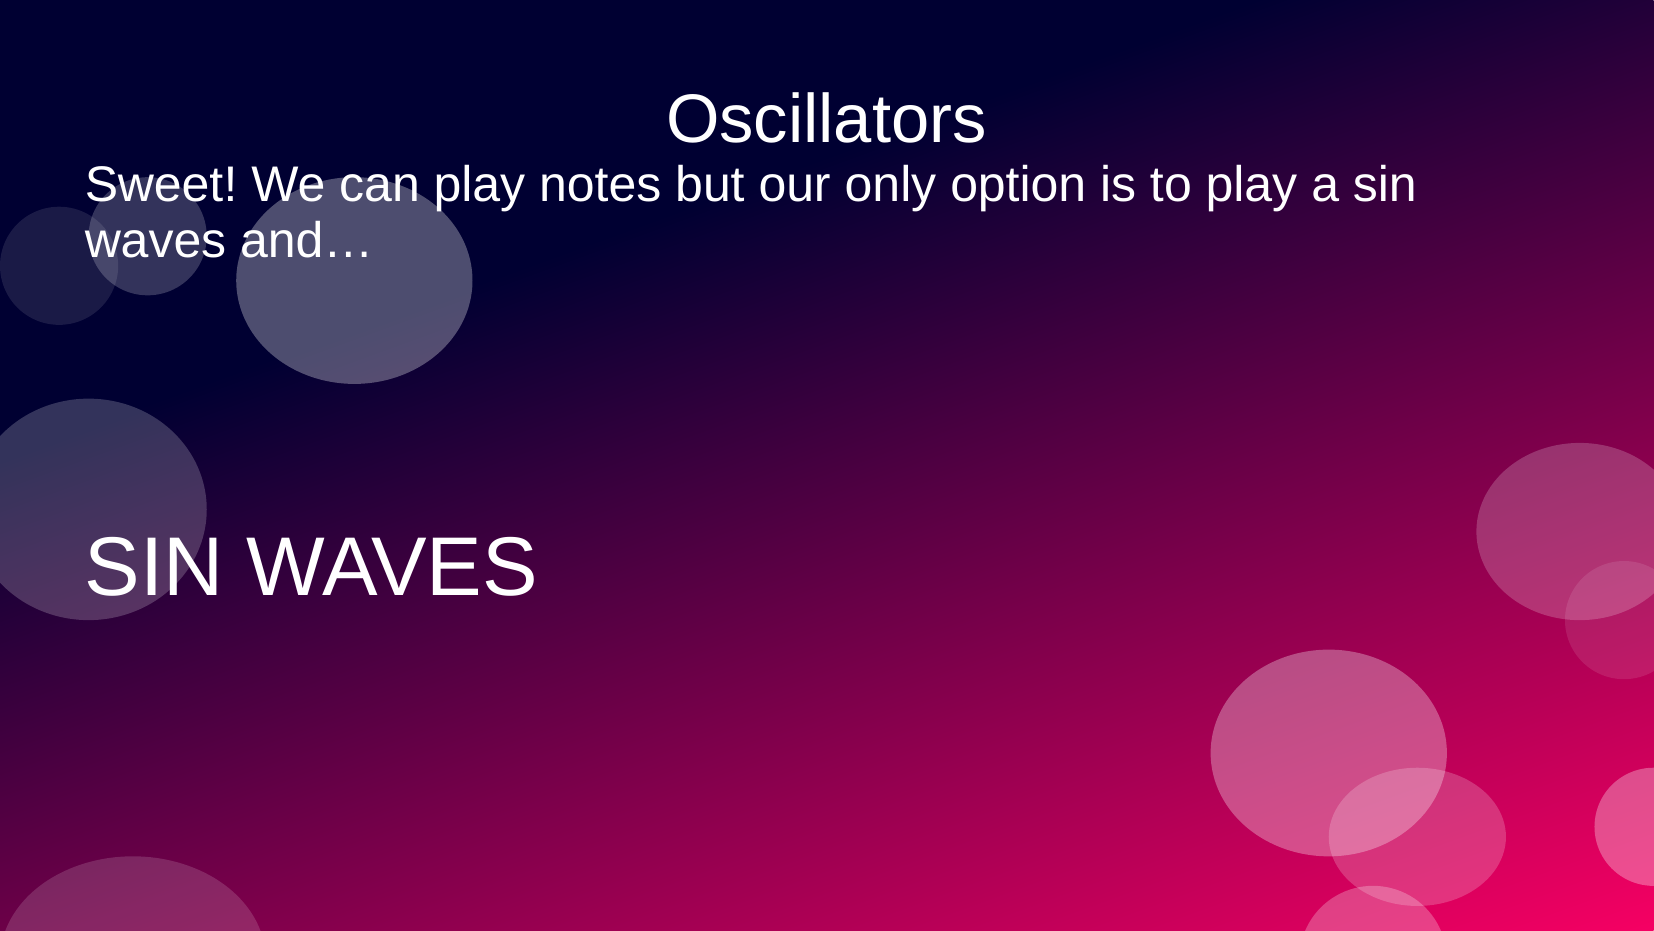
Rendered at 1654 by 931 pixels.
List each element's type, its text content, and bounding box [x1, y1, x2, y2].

list Sweet! We can play notes but our only option is to play a sin waves and… SIN WAVES [84, 156, 1562, 901]
title Oscillators [88, 37, 1565, 200]
